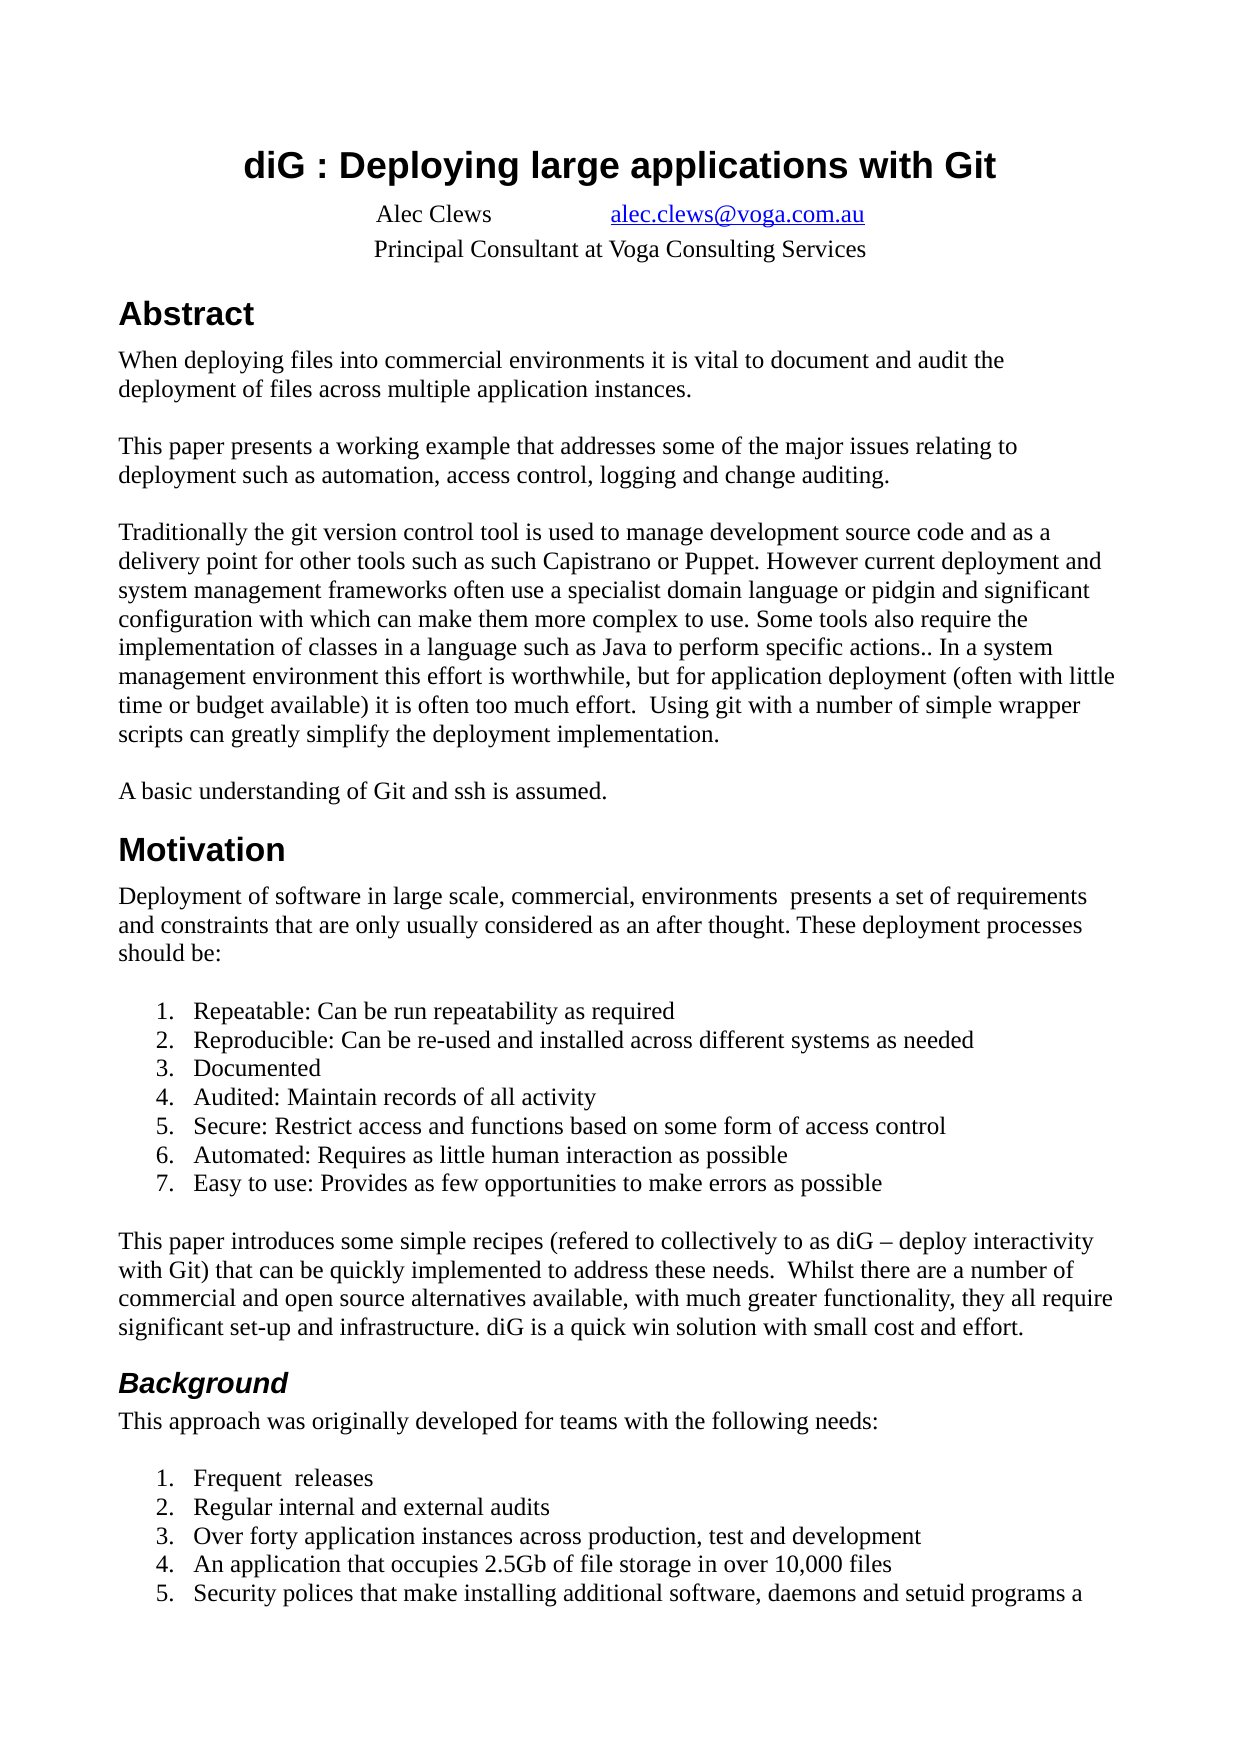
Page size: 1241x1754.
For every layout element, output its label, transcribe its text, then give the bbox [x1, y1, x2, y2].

text This approach was originally developed for teams with the following needs: [118, 1406, 1122, 1434]
list Security polices that make installing additional software, daemons and setuid programs a [156, 1578, 1122, 1607]
list Repeatable: Can be run repeatability as required [156, 996, 1122, 1025]
list Secure: Restrict access and functions based on some form of access control [156, 1111, 1122, 1140]
list Documented [156, 1053, 1122, 1082]
list Frequent releases [156, 1463, 1122, 1492]
text Alec Clews alec.clews@voga.com.au [118, 199, 1122, 227]
list Over forty application instances across production, test and development [156, 1521, 1122, 1549]
text When deploying files into commercial environments it is vital to document and audit the deployment of files across multiple application instances. This paper presents a working example that addresses some of the major issues relating to deployment such as automation, access control, logging and change auditing. Traditionally the git version control tool is used to manage development source code and as a delivery point for other tools such as such Capistrano or Puppet. However current deployment and system management frameworks often use a specialist domain language or pidgin and significant configuration with which can make them more complex to use. Some tools also require the implementation of classes in a language such as Java to perform specific actions.. In a system management environment this effort is worthwhile, but for application deployment (often with little time or budget available) it is often too much effort. Using git with a number of simple wrapper scripts can greatly simplify the deployment implementation. [118, 345, 1122, 747]
list Audited: Maintain records of all activity [156, 1082, 1122, 1111]
subtitle Background [118, 1366, 1122, 1399]
list Automated: Requires as little human interaction as possible [156, 1140, 1122, 1168]
text Principal Consultant at Voga Consulting Services [118, 234, 1122, 262]
subtitle Abstract [118, 294, 1122, 332]
list Easy to use: Provides as few opportunities to make errors as possible [156, 1168, 1122, 1197]
list Regular internal and external audits [156, 1492, 1122, 1521]
list Reproducible: Can be re-used and installed across different systems as needed [156, 1025, 1122, 1053]
list An application that occupies 2.5Gb of file storage in over 10,000 files [156, 1549, 1122, 1578]
text This paper introduces some simple recipes (refered to collectively to as diG – deploy interactivity with Git) that can be quickly implemented to address these needs. Whilst there are a number of commercial and open source alternatives available, with much greater functionality, they all require significant set-up and infrastructure. diG is a quick win solution with small cost and effort. [118, 1226, 1122, 1341]
title diG : Deploying large applications with Git [118, 143, 1122, 186]
text A basic understanding of Git and ssh is assumed. [118, 776, 1122, 805]
text Deployment of software in large scale, commercial, environments presents a set of requirements and constraints that are only usually considered as an after thought. These deployment processes should be: [118, 881, 1122, 967]
subtitle Motivation [118, 830, 1122, 868]
